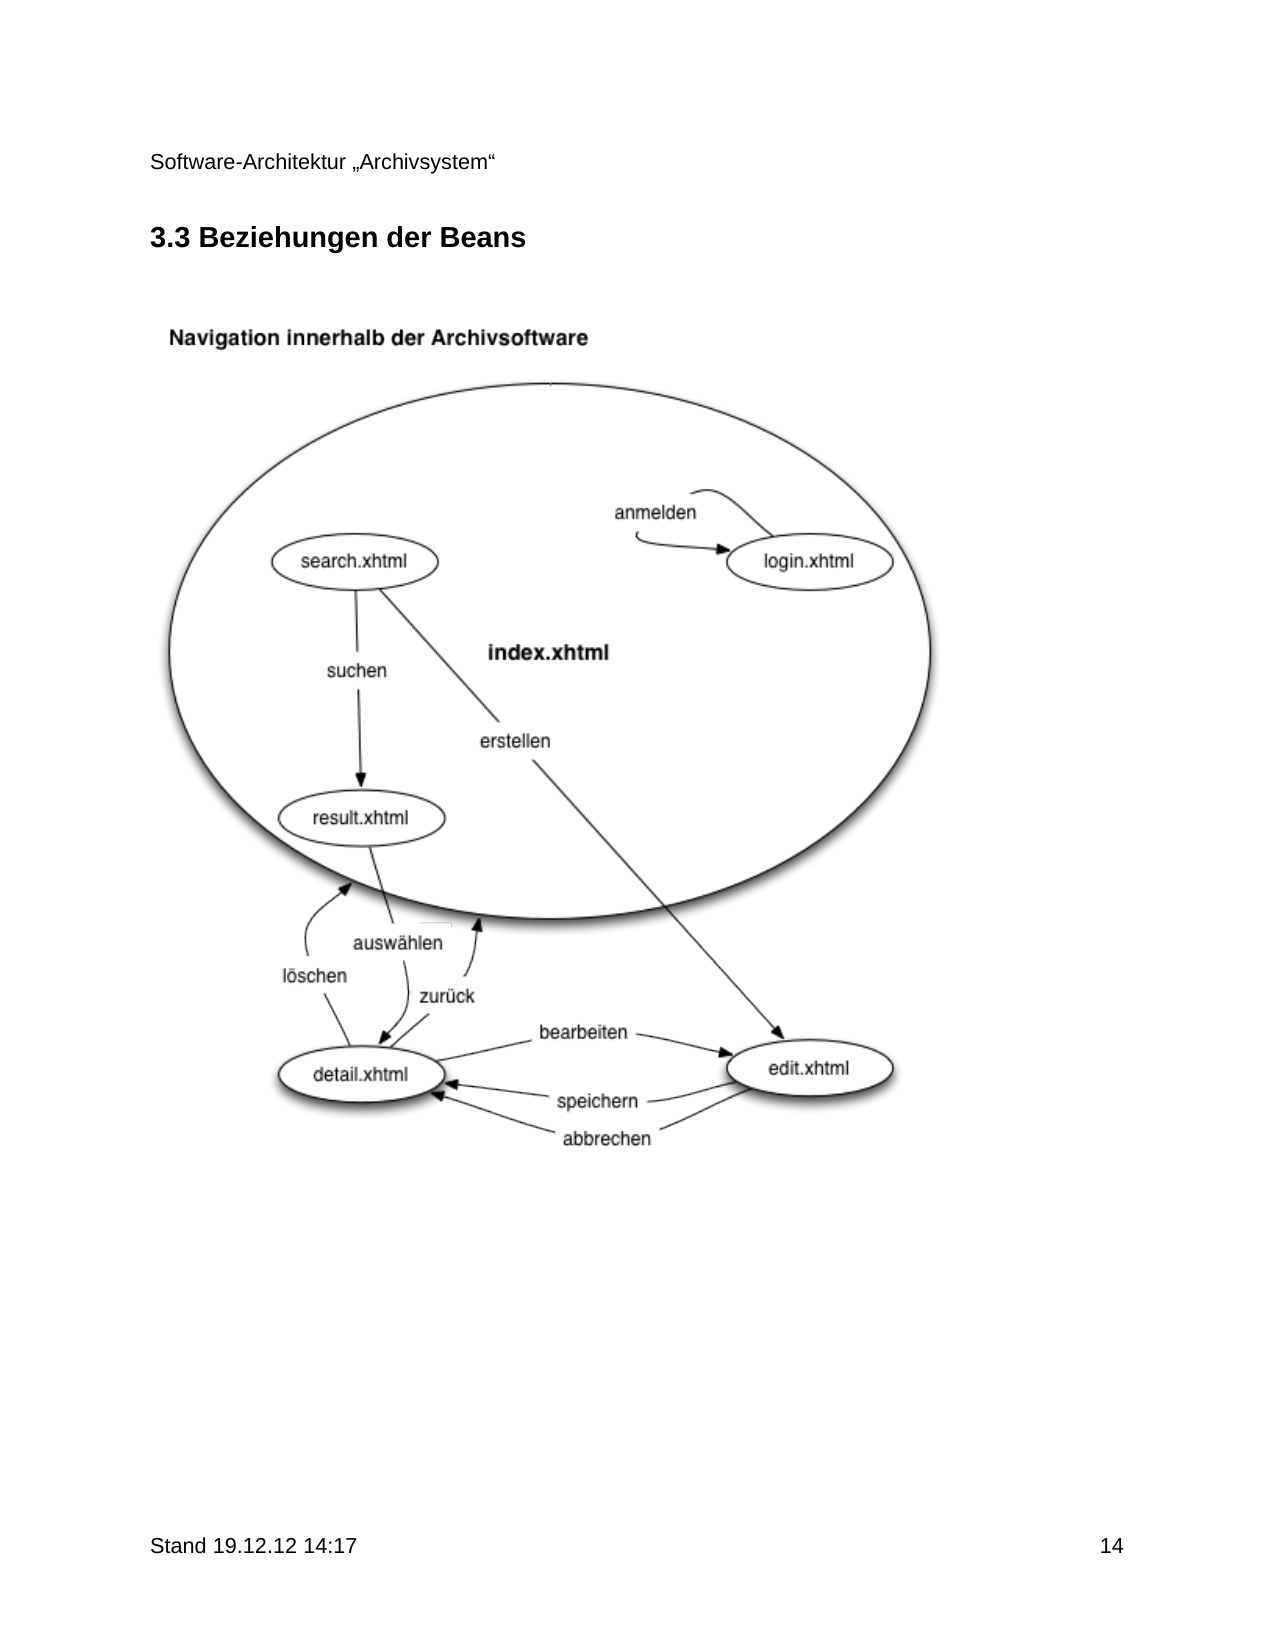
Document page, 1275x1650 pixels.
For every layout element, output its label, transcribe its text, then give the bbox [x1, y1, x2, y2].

subtitle 3.3 Beziehungen der Beans [150, 221, 1125, 277]
picture [150, 323, 947, 1158]
